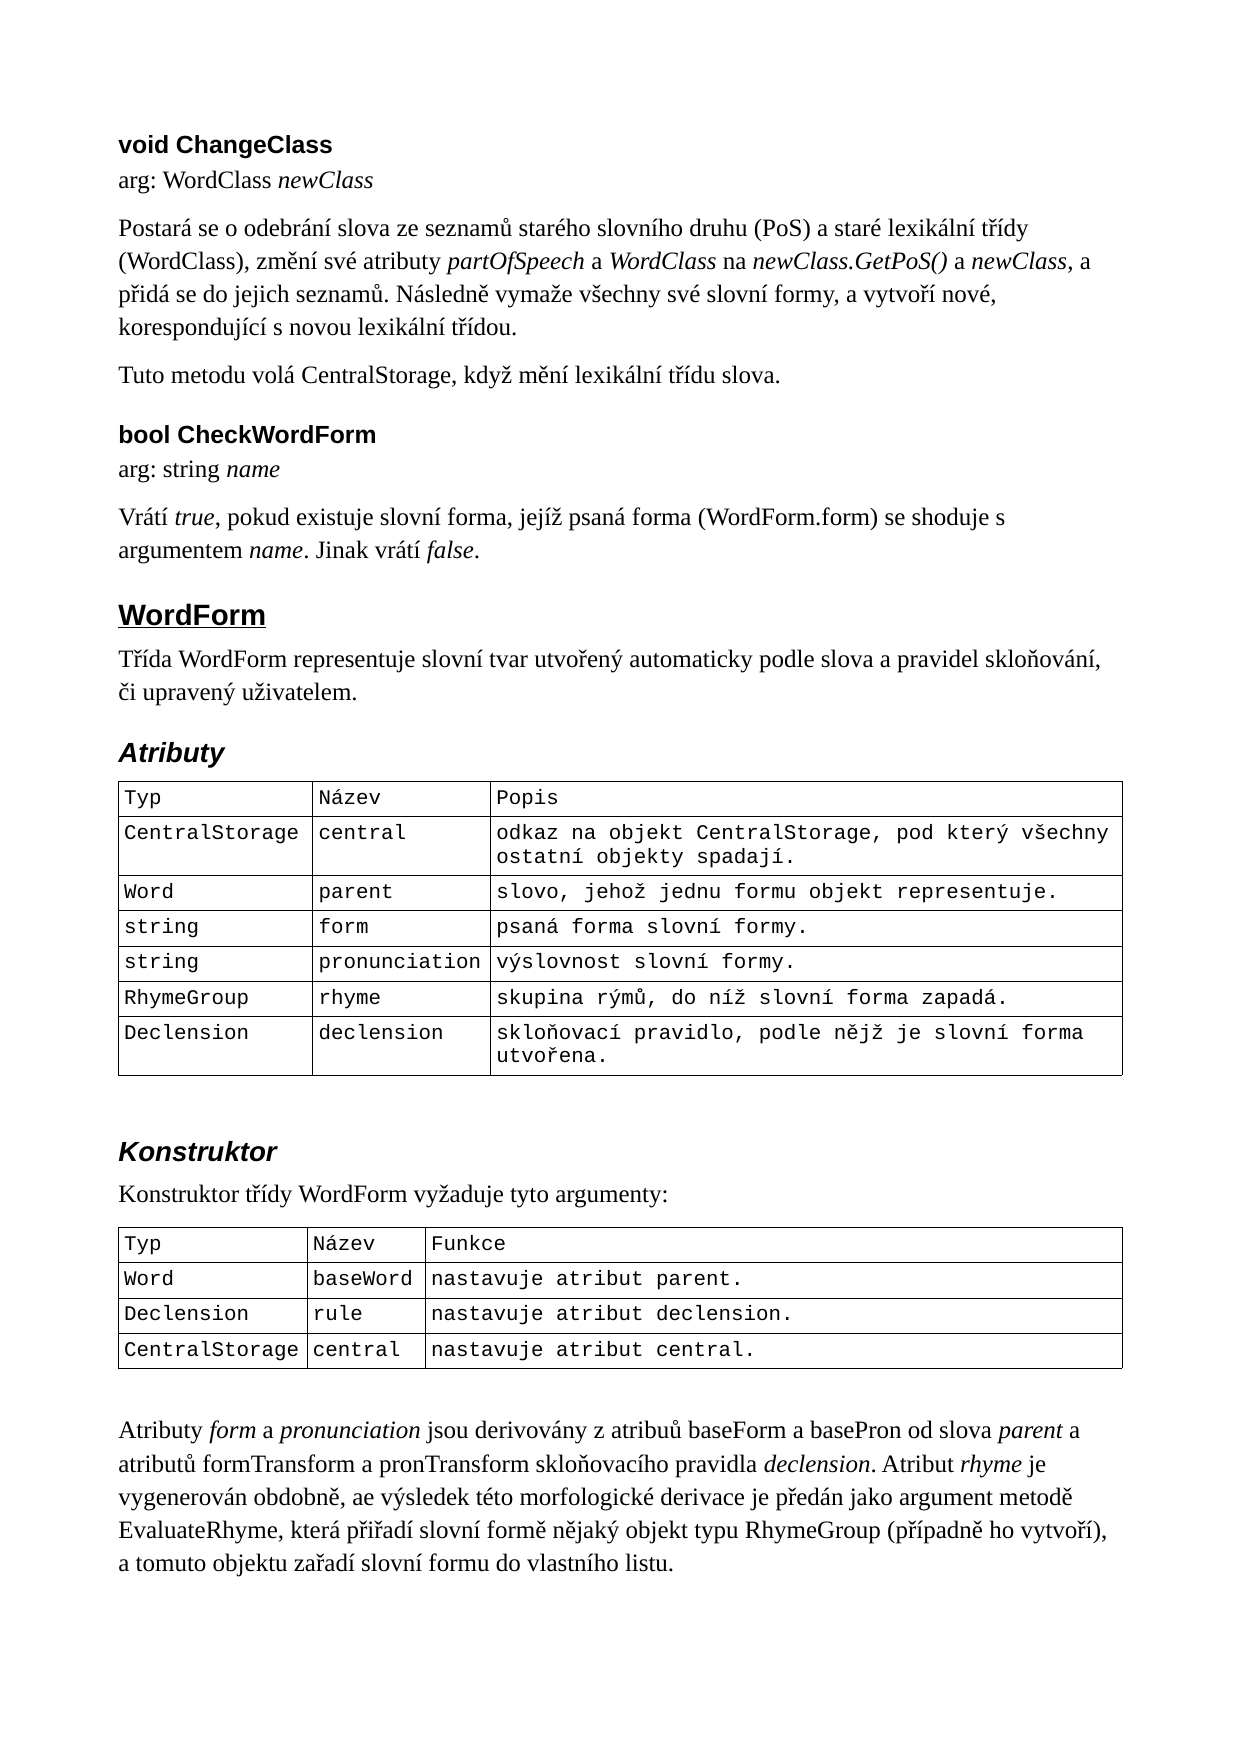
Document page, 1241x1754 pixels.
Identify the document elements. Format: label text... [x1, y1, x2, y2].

text arg: string name [118, 454, 1122, 483]
text Postará se o odebrání slova ze seznamů starého slovního druhu (PoS) a staré lexikální třídy (WordClass), změní své atributy partOfSpeech a WordClass na newClass.GetPoS() a newClass, a přidá se do jejich seznamů. Následně vymaže všechny své slovní formy, a vytvoří nové, korespondující s novou lexikální třídou. [118, 213, 1122, 341]
text Konstruktor třídy WordForm vyžaduje tyto argumenty: [118, 1179, 1122, 1208]
table_cell string [119, 947, 312, 981]
subtitle bool CheckWordForm [118, 420, 1122, 448]
text Tuto metodu volá CentralStorage, když mění lexikální třídu slova. [118, 360, 1122, 388]
table_header Název [308, 1228, 425, 1262]
table_cell skupina rýmů, do níž slovní forma zapadá. [491, 982, 1122, 1016]
text Vrátí true, pokud existuje slovní forma, jejíž psaná forma (WordForm.form) se shoduje s argumentem name. Jinak vrátí false. [118, 502, 1122, 564]
table_cell parent [313, 876, 490, 910]
table_cell nastavuje atribut central. [426, 1334, 1122, 1368]
table_header Název [313, 782, 490, 816]
table_header Popis [491, 782, 1122, 816]
table_cell CentralStorage [119, 817, 312, 875]
table_cell výslovnost slovní formy. [491, 947, 1122, 981]
table_cell Declension [119, 1017, 312, 1075]
text arg: WordClass newClass [118, 165, 1122, 194]
table_cell central [308, 1334, 425, 1368]
table_cell central [313, 817, 490, 875]
table_header Funkce [426, 1228, 1122, 1262]
table_cell pronunciation [313, 947, 490, 981]
table_cell Declension [119, 1299, 307, 1333]
subtitle Atributy [118, 737, 1122, 769]
table_cell CentralStorage [119, 1334, 307, 1368]
table_cell nastavuje atribut declension. [426, 1299, 1122, 1333]
table_cell baseWord [308, 1263, 425, 1297]
table_header Typ [119, 1228, 307, 1262]
table_cell slovo, jehož jednu formu objekt representuje. [491, 876, 1122, 910]
subtitle void ChangeClass [118, 131, 1122, 159]
table_cell odkaz na objekt CentralStorage, pod který všechny ostatní objekty spadají. [491, 817, 1122, 875]
table_header Typ [119, 782, 312, 816]
table_cell rhyme [313, 982, 490, 1016]
table_cell Word [119, 876, 312, 910]
table_cell declension [313, 1017, 490, 1075]
table_cell nastavuje atribut parent. [426, 1263, 1122, 1297]
table_cell skloňovací pravidlo, podle nějž je slovní forma utvořena. [491, 1017, 1122, 1075]
table_cell string [119, 911, 312, 946]
text Atributy form a pronunciation jsou derivovány z atribuů baseForm a basePron od slova parent a atributů formTransform a pronTransform skloňovacího pravidla declension. Atribut rhyme je vygenerován obdobně, ae výsledek této morfologické derivace je předán jako argument metodě EvaluateRhyme, která přiřadí slovní formě nějaký objekt typu RhymeGroup (případně ho vytvoří), a tomuto objektu zařadí slovní formu do vlastního listu. [118, 1416, 1122, 1576]
subtitle WordForm [118, 597, 1122, 631]
table_cell form [313, 911, 490, 946]
table_cell psaná forma slovní formy. [491, 911, 1122, 946]
subtitle Konstruktor [118, 1135, 1122, 1167]
table_cell rule [308, 1299, 425, 1333]
text Třída WordForm representuje slovní tvar utvořený automaticky podle slova a pravidel skloňování, či upravený uživatelem. [118, 644, 1122, 705]
table_cell RhymeGroup [119, 982, 312, 1016]
table_cell Word [119, 1263, 307, 1297]
